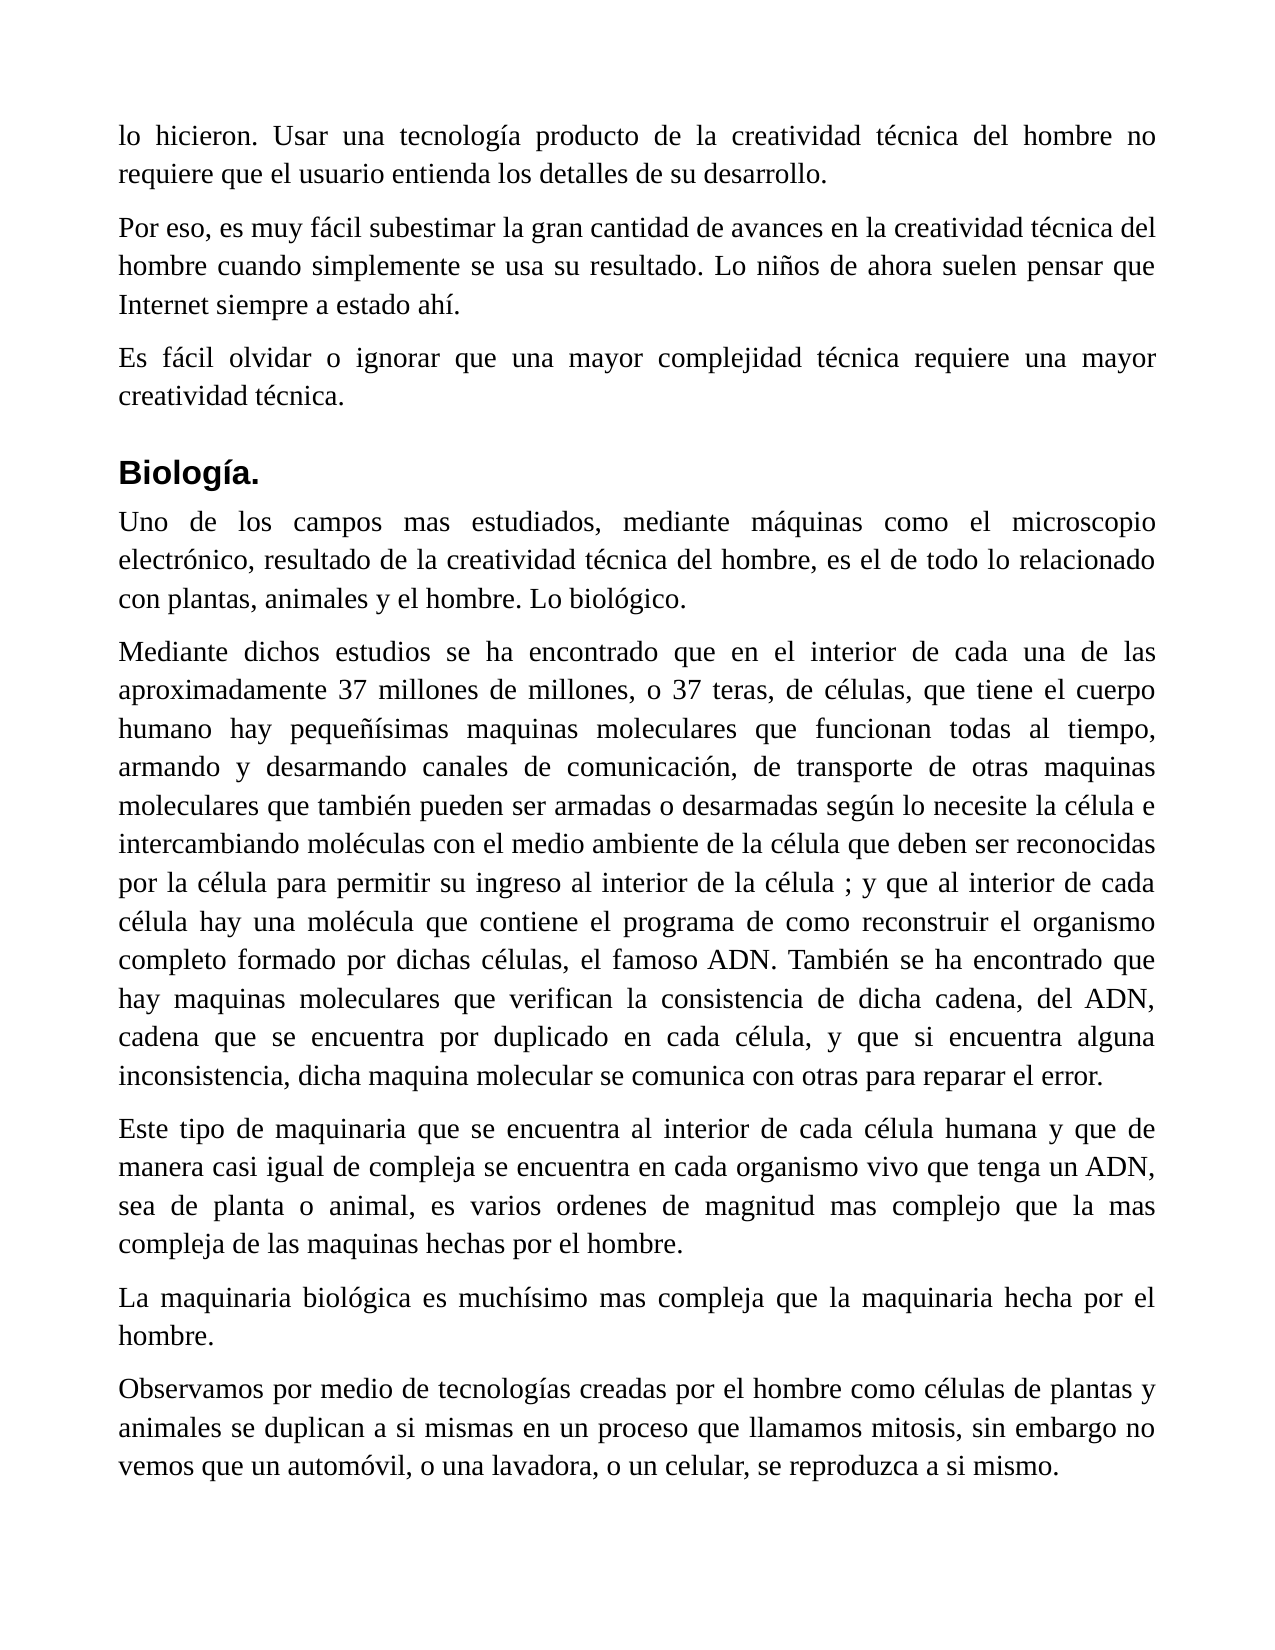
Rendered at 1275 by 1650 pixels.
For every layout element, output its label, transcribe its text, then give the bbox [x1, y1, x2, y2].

text Observamos por medio de tecnologías creadas por el hombre como células de plantas y animales se duplican a si mismas en un proceso que llamamos mitosis, sin embargo no vemos que un automóvil, o una lavadora, o un celular, se reproduzca a si mismo. [118, 1371, 1157, 1482]
text La maquinaria biológica es muchísimo mas compleja que la maquinaria hecha por el hombre. [118, 1280, 1157, 1352]
text Es fácil olvidar o ignorar que una mayor complejidad técnica requiere una mayor creatividad técnica. [118, 340, 1157, 412]
subtitle Biología. [118, 452, 1157, 491]
text lo hicieron. Usar una tecnología producto de la creatividad técnica del hombre no requiere que el usuario entienda los detalles de su desarrollo. [118, 118, 1157, 190]
text Uno de los campos mas estudiados, mediante máquinas como el microscopio electrónico, resultado de la creatividad técnica del hombre, es el de todo lo relacionado con plantas, animales y el hombre. Lo biológico. [118, 504, 1157, 614]
text Este tipo de maquinaria que se encuentra al interior de cada célula humana y que de manera casi igual de compleja se encuentra en cada organismo vivo que tenga un ADN, sea de planta o animal, es varios ordenes de magnitud mas complejo que la mas compleja de las maquinas hechas por el hombre. [118, 1111, 1157, 1260]
text Mediante dichos estudios se ha encontrado que en el interior de cada una de las aproximadamente 37 millones de millones, o 37 teras, de células, que tiene el cuerpo humano hay pequeñísimas maquinas moleculares que funcionan todas al tiempo, armando y desarmando canales de comunicación, de transporte de otras maquinas moleculares que también pueden ser armadas o desarmadas según lo necesite la célula e intercambiando moléculas con el medio ambiente de la célula que deben ser reconocidas por la célula para permitir su ingreso al interior de la célula ; y que al interior de cada célula hay una molécula que contiene el programa de como reconstruir el organismo completo formado por dichas células, el famoso ADN. También se ha encontrado que hay maquinas moleculares que verifican la consistencia de dicha cadena, del ADN, cadena que se encuentra por duplicado en cada célula, y que si encuentra alguna inconsistencia, dicha maquina molecular se comunica con otras para reparar el error. [118, 634, 1157, 1091]
text Por eso, es muy fácil subestimar la gran cantidad de avances en la creatividad técnica del hombre cuando simplemente se usa su resultado. Lo niños de ahora suelen pensar que Internet siempre a estado ahí. [118, 210, 1157, 320]
